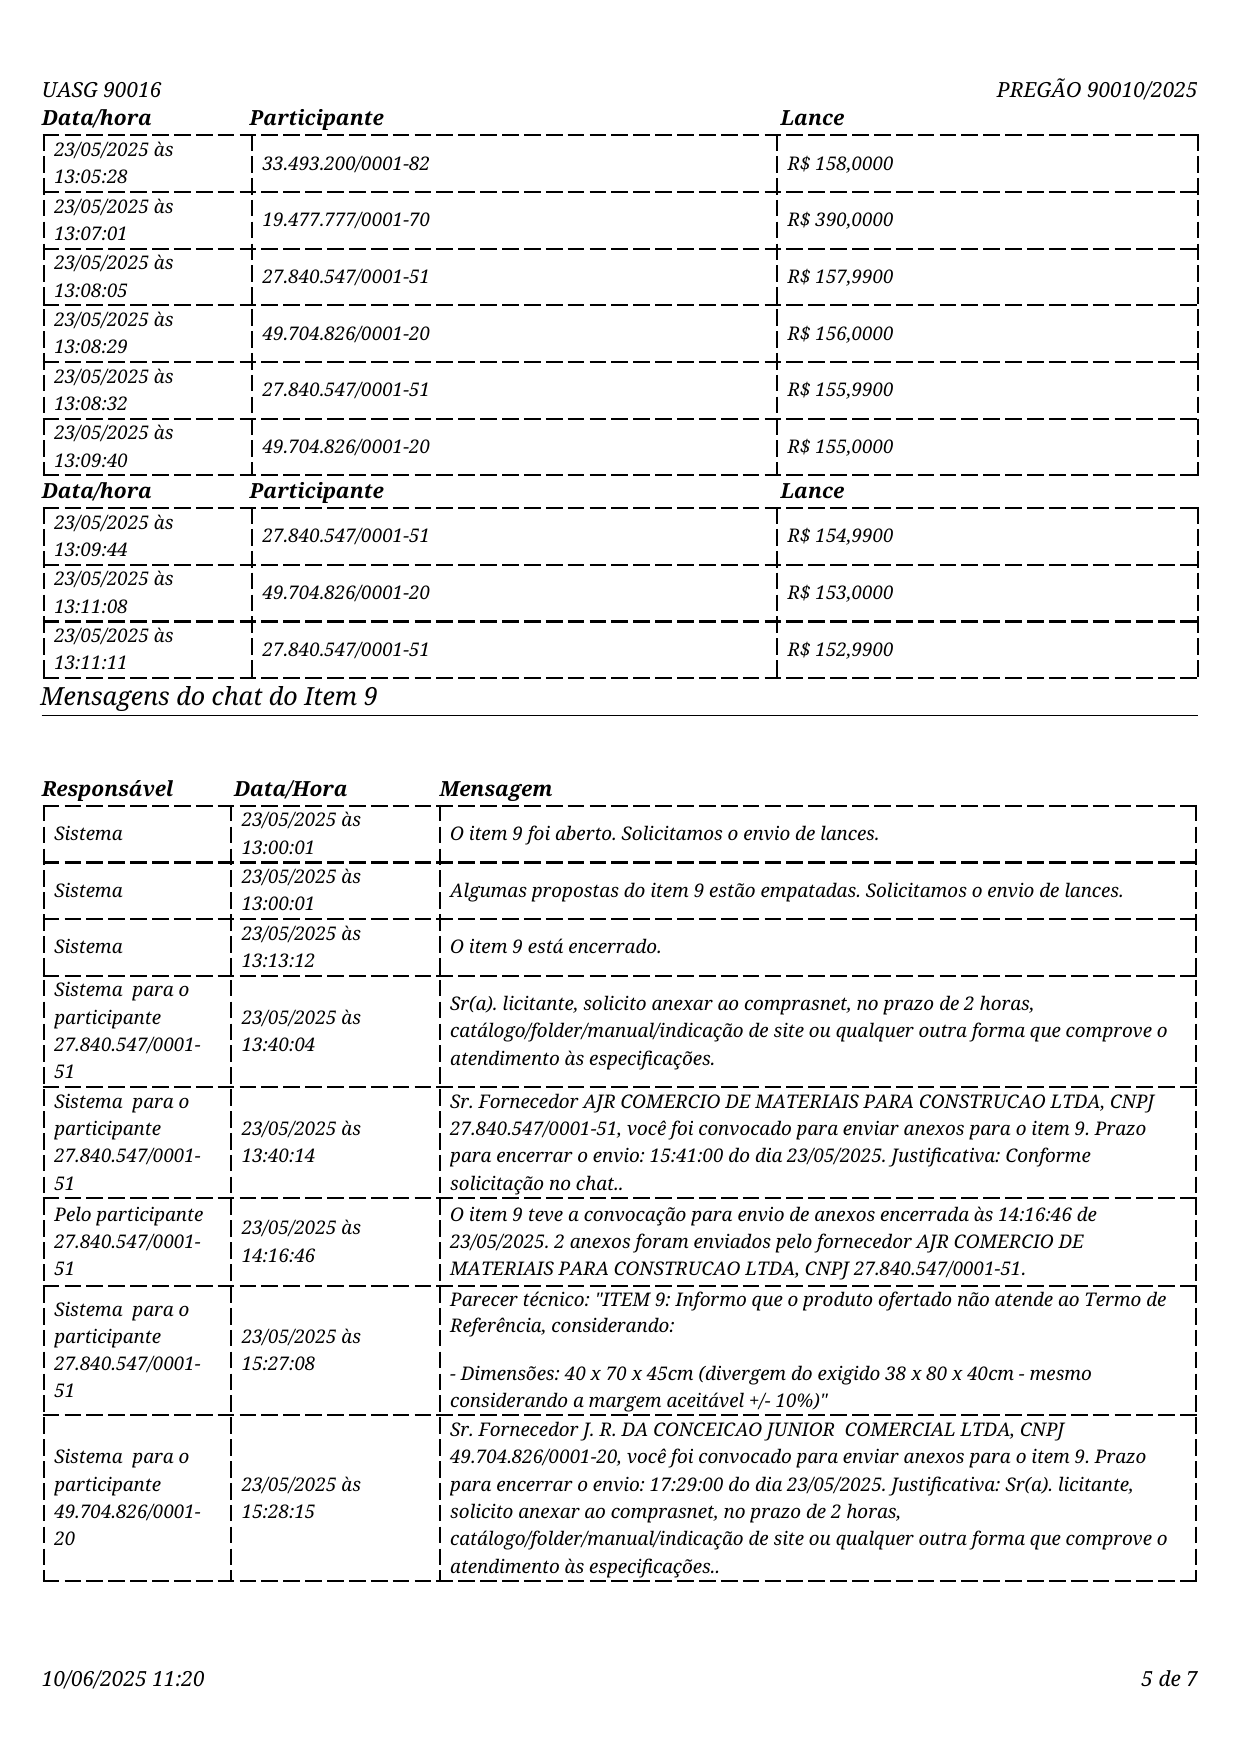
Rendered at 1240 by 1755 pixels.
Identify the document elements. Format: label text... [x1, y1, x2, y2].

table_cell 49.704.826/0001-20 [252, 304, 777, 361]
table_cell R$ 152,9900 [777, 620, 1198, 677]
table_cell Algumas propostas do item 9 estão empatadas. Solicitamos o envio de lances. [440, 861, 1196, 918]
table_header R$ 154,9900 [777, 507, 1198, 564]
table_cell R$ 155,9900 [777, 361, 1198, 417]
table_cell Parecer técnico: "ITEM 9: Informo que o produto ofertado não atende ao Termo de Referência, considerando: - Dimensões: 40 x 70 x 45cm (divergem do exigido 38 x 80 x 40cm - mesmo considerando a margem aceitável +/- 10%)" [440, 1285, 1196, 1414]
text Data/hora Participante Lance [42, 476, 1200, 505]
table_cell O item 9 está encerrado. [440, 918, 1196, 975]
table_header 27.840.547/0001-51 [252, 507, 777, 564]
table_cell 23/05/2025 às 13:00:01 [231, 861, 439, 918]
table_cell R$ 157,9900 [777, 248, 1198, 304]
table_cell 49.704.826/0001-20 [252, 418, 777, 474]
text Data/hora Participante Lance [42, 103, 1200, 132]
text Mensagens do chat do Item 9 [40, 679, 1200, 713]
table_cell Sr. Fornecedor J. R. DA CONCEICAO JUNIOR COMERCIAL LTDA, CNPJ 49.704.826/0001-20, você foi convocado para enviar anexos para o item 9. Prazo para encerrar o envio: 17:29:00 do dia 23/05/2025. Justificativa: Sr(a). licitante, solicito anexar ao comprasnet, no prazo de 2 horas, catálogo/folder/manual/indicação de site ou qualquer outra forma que comprove o atendimento às especificações.. [440, 1414, 1196, 1580]
table_cell R$ 155,0000 [777, 418, 1198, 474]
table_cell 23/05/2025 às 13:11:08 [44, 564, 252, 620]
table_cell Sistema para o participante 27.840.547/0001-51 [44, 1285, 231, 1414]
table_cell 23/05/2025 às 13:13:12 [231, 918, 439, 975]
table_cell 23/05/2025 às 13:07:01 [44, 191, 252, 247]
table_cell R$ 156,0000 [777, 304, 1198, 361]
table_cell 23/05/2025 às 13:09:40 [44, 418, 252, 474]
table_header 23/05/2025 às 13:09:44 [44, 507, 252, 564]
text Responsável Data/Hora Mensagem [42, 774, 1200, 802]
table_cell Sistema para o participante 49.704.826/0001-20 [44, 1414, 231, 1580]
table_cell R$ 390,0000 [777, 191, 1198, 247]
table_cell Sr(a). licitante, solicito anexar ao comprasnet, no prazo de 2 horas, catálogo/folder/manual/indicação de site ou qualquer outra forma que comprove o atendimento às especificações. [440, 975, 1196, 1086]
table_header Sistema [44, 805, 231, 861]
table_cell 23/05/2025 às 13:08:32 [44, 361, 252, 417]
table_cell Sistema [44, 918, 231, 975]
table_cell Sistema para o participante 27.840.547/0001-51 [44, 975, 231, 1086]
table_cell 23/05/2025 às 13:11:11 [44, 620, 252, 677]
table_cell 19.477.777/0001-70 [252, 191, 777, 247]
table_cell Sistema para o participante 27.840.547/0001-51 [44, 1086, 231, 1197]
table_cell 27.840.547/0001-51 [252, 248, 777, 304]
table_header 23/05/2025 às 13:00:01 [231, 805, 439, 861]
table_header 23/05/2025 às 13:05:28 [44, 134, 252, 191]
table_cell 27.840.547/0001-51 [252, 361, 777, 417]
table_cell R$ 153,0000 [777, 564, 1198, 620]
table_cell 23/05/2025 às 15:28:15 [231, 1414, 439, 1580]
table_cell 23/05/2025 às 14:16:46 [231, 1197, 439, 1285]
table_cell 23/05/2025 às 15:27:08 [231, 1285, 439, 1414]
table_header O item 9 foi aberto. Solicitamos o envio de lances. [440, 805, 1196, 861]
table_cell Sr. Fornecedor AJR COMERCIO DE MATERIAIS PARA CONSTRUCAO LTDA, CNPJ 27.840.547/0001-51, você foi convocado para enviar anexos para o item 9. Prazo para encerrar o envio: 15:41:00 do dia 23/05/2025. Justificativa: Conforme solicitação no chat.. [440, 1086, 1196, 1197]
table_cell O item 9 teve a convocação para envio de anexos encerrada às 14:16:46 de 23/05/2025. 2 anexos foram enviados pelo fornecedor AJR COMERCIO DE MATERIAIS PARA CONSTRUCAO LTDA, CNPJ 27.840.547/0001-51. [440, 1197, 1196, 1285]
table_cell Sistema [44, 861, 231, 918]
table_cell 23/05/2025 às 13:08:05 [44, 248, 252, 304]
table_cell 23/05/2025 às 13:40:04 [231, 975, 439, 1086]
table_cell 49.704.826/0001-20 [252, 564, 777, 620]
table_header R$ 158,0000 [777, 134, 1198, 191]
table_cell 23/05/2025 às 13:40:14 [231, 1086, 439, 1197]
table_cell Pelo participante 27.840.547/0001-51 [44, 1197, 231, 1285]
table_cell 23/05/2025 às 13:08:29 [44, 304, 252, 361]
table_cell 27.840.547/0001-51 [252, 620, 777, 677]
table_header 33.493.200/0001-82 [252, 134, 777, 191]
